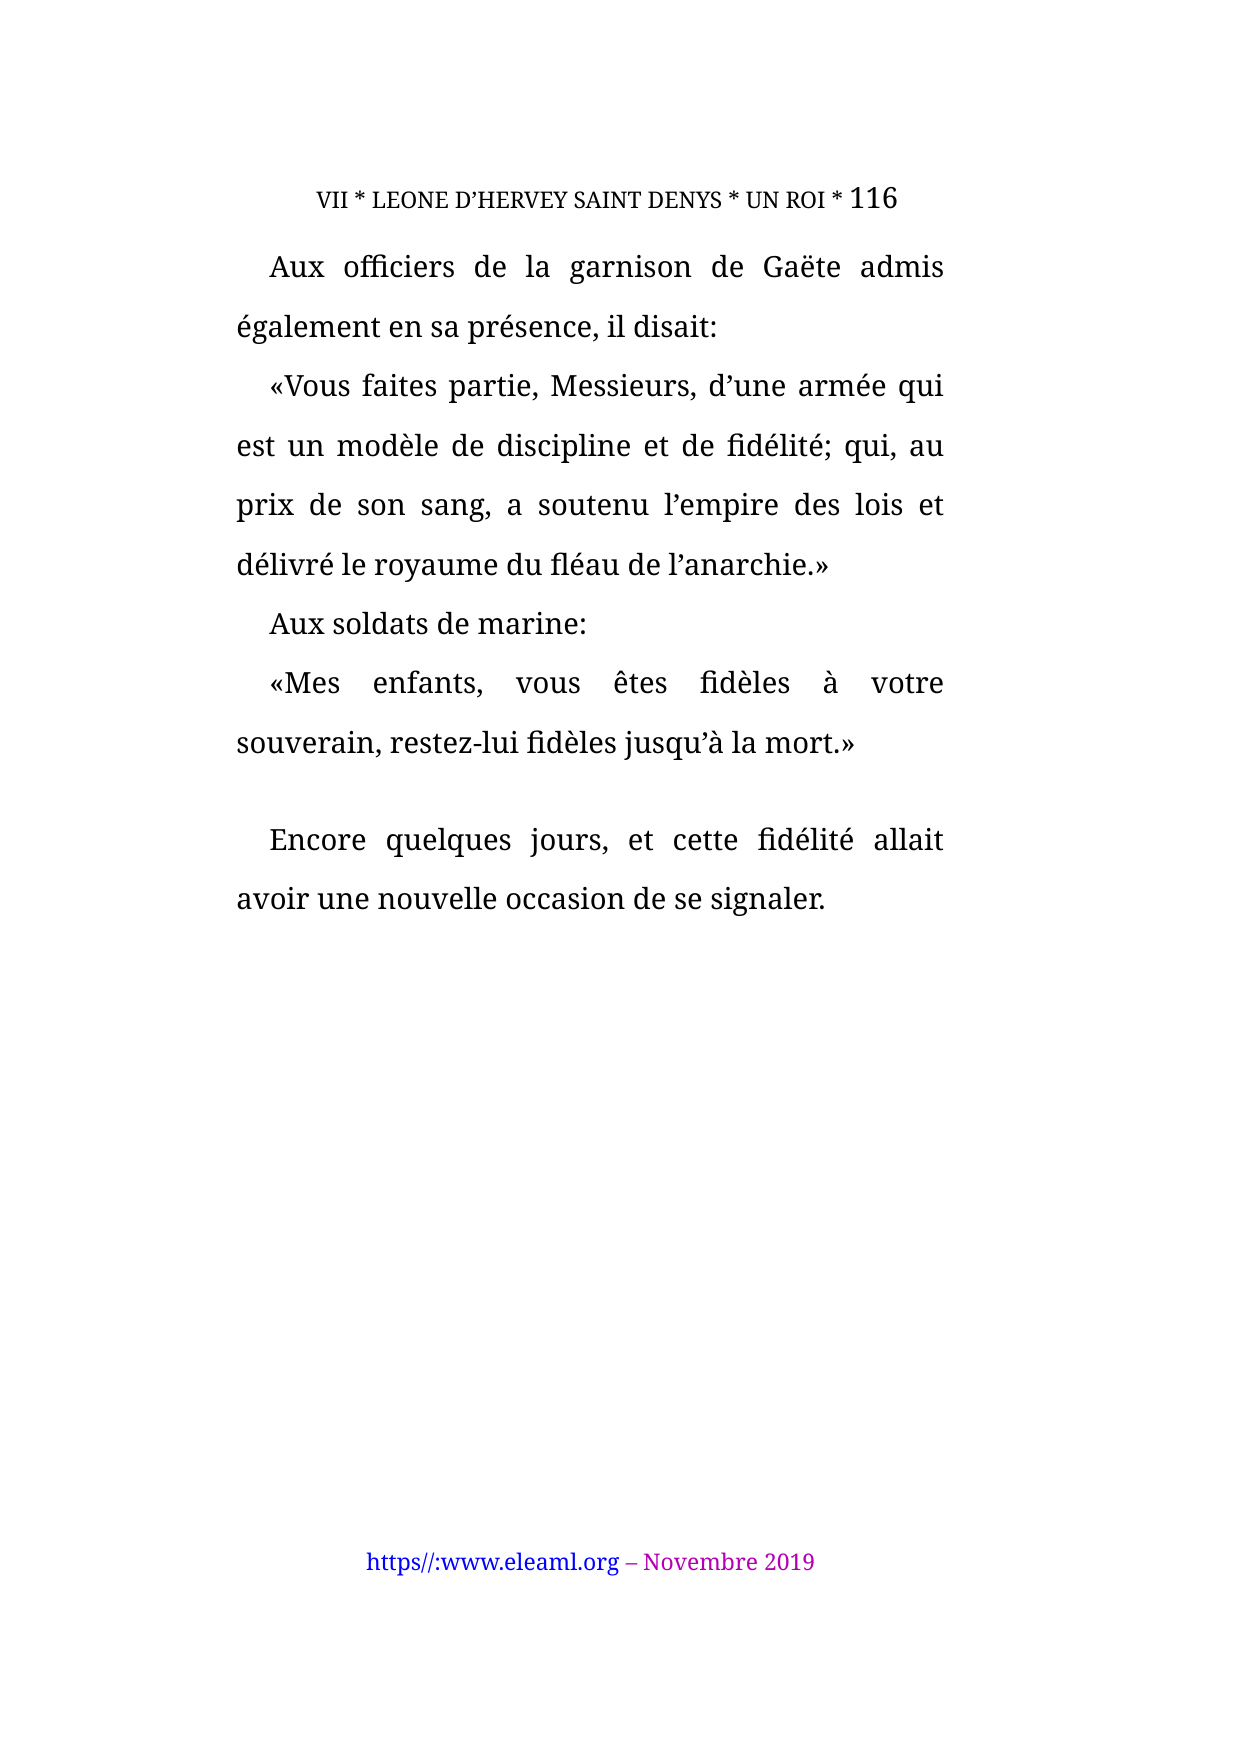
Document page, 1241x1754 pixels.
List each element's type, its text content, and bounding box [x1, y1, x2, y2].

text «Vous faites partie, Messieurs, d’une armée qui est un modèle de discipline et de fidélité; qui, au prix de son sang, a soutenu l’empire des lois et délivré le royaume du fléau de l’anarchie.» [236, 365, 945, 583]
text Encore quelques jours, et cette fidélité allait avoir une nouvelle occasion de se signaler. [236, 819, 945, 918]
text Aux officiers de la garnison de Gaëte admis également en sa présence, il disait: [236, 246, 945, 346]
text Aux soldats de marine: [236, 603, 945, 643]
text «Mes enfants, vous êtes fidèles à votre souverain, restez-lui fidèles jusqu’à la mort.» [236, 663, 945, 762]
